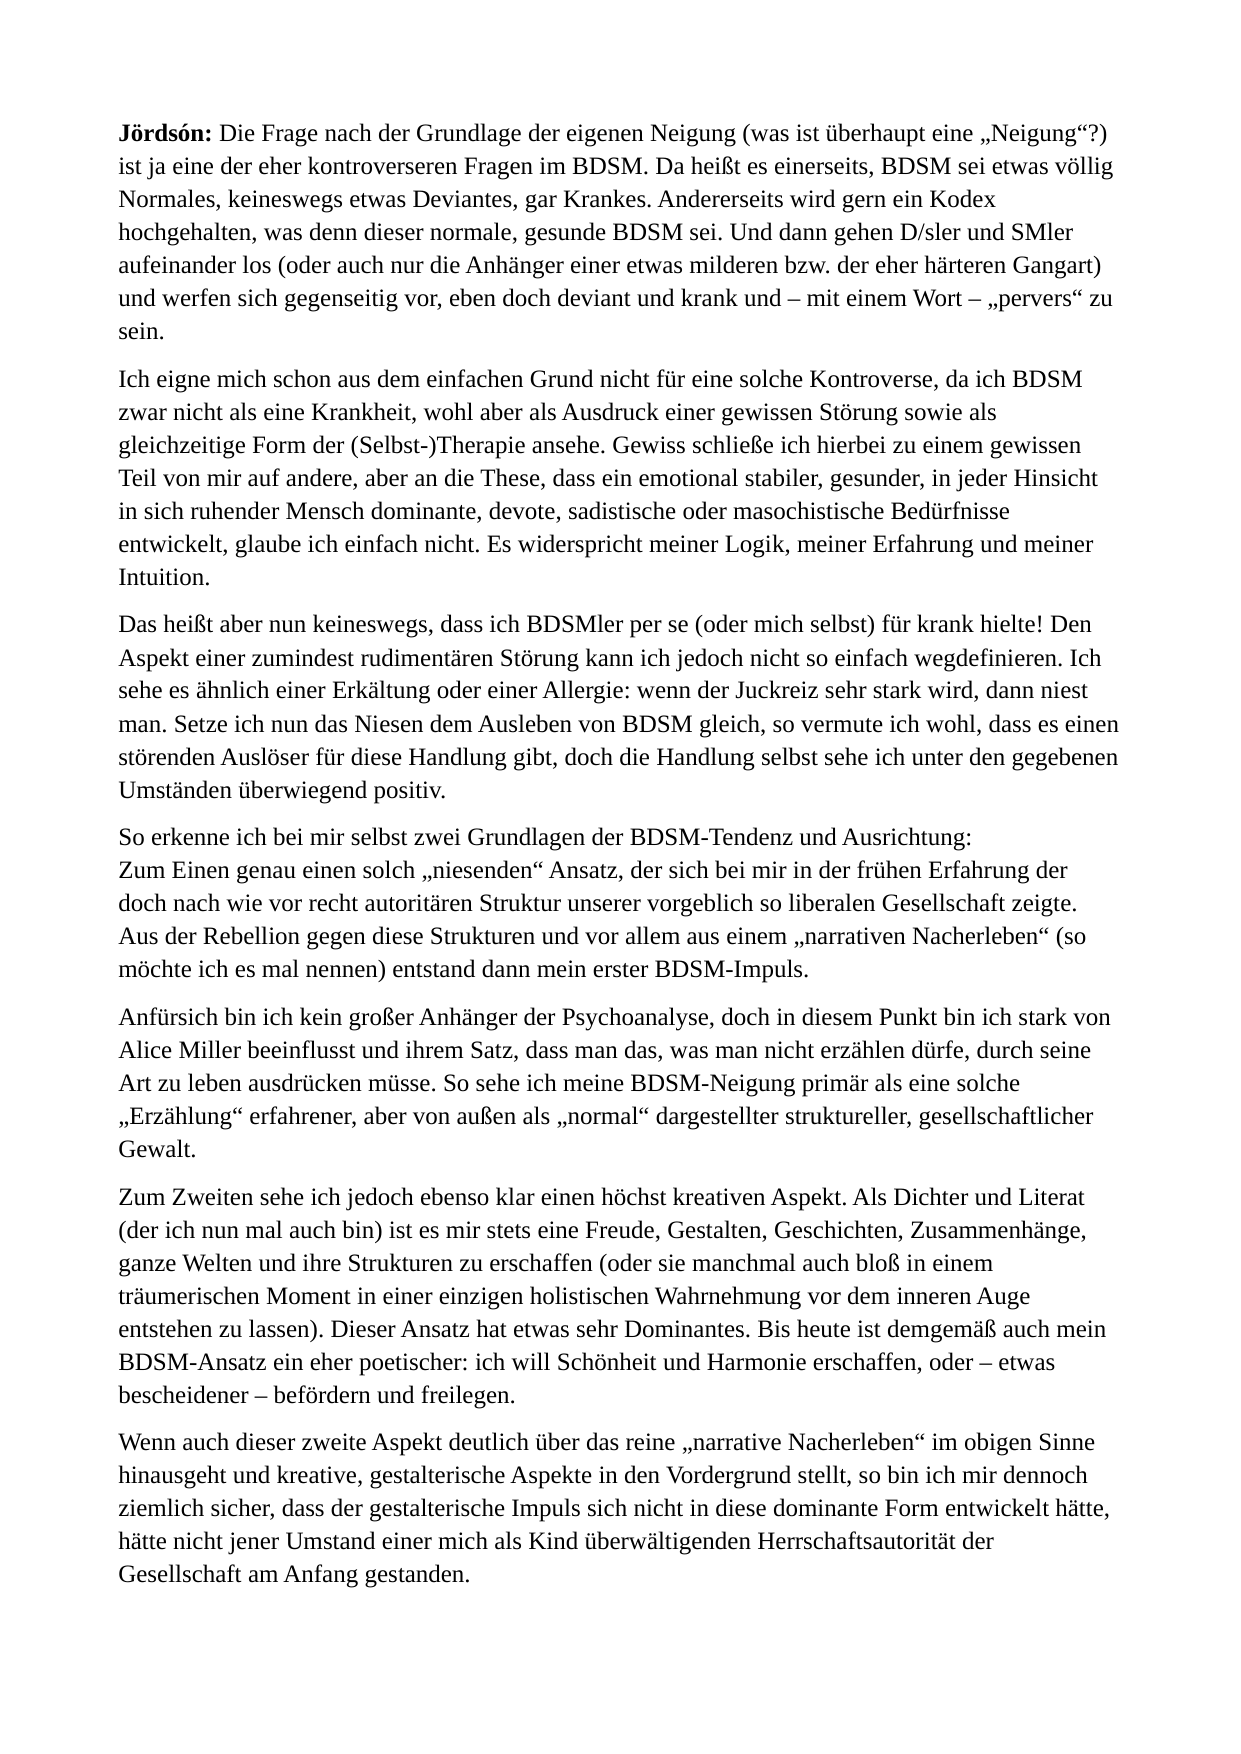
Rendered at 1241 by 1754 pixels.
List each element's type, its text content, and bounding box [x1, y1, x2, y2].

text So erkenne ich bei mir selbst zwei Grundlagen der BDSM-Tendenz und Ausrichtung: Zum Einen genau einen solch „niesenden“ Ansatz, der sich bei mir in der frühen Erfahrung der doch nach wie vor recht autoritären Struktur unserer vorgeblich so liberalen Gesellschaft zeigte. Aus der Rebellion gegen diese Strukturen und vor allem aus einem „narrativen Nacherleben“ (so möchte ich es mal nennen) entstand dann mein erster BDSM-Impuls. [118, 822, 1122, 983]
text Das heißt aber nun keineswegs, dass ich BDSMler per se (oder mich selbst) für krank hielte! Den Aspekt einer zumindest rudimentären Störung kann ich jedoch nicht so einfach wegdefinieren. Ich sehe es ähnlich einer Erkältung oder einer Allergie: wenn der Juckreiz sehr stark wird, dann niest man. Setze ich nun das Niesen dem Ausleben von BDSM gleich, so vermute ich wohl, dass es einen störenden Auslöser für diese Handlung gibt, doch die Handlung selbst sehe ich unter den gegebenen Umständen überwiegend positiv. [118, 609, 1122, 803]
text Jördsón: Die Frage nach der Grundlage der eigenen Neigung (was ist überhaupt eine „Neigung“?) ist ja eine der eher kontroverseren Fragen im BDSM. Da heißt es einerseits, BDSM sei etwas völlig Normales, keineswegs etwas Deviantes, gar Krankes. Andererseits wird gern ein Kodex hochgehalten, was denn dieser normale, gesunde BDSM sei. Und dann gehen D/sler und SMler aufeinander los (oder auch nur die Anhänger einer etwas milderen bzw. der eher härteren Gangart) und werfen sich gegenseitig vor, eben doch deviant und krank und – mit einem Wort – „pervers“ zu sein. [118, 118, 1122, 345]
text Wenn auch dieser zweite Aspekt deutlich über das reine „narrative Nacherleben“ im obigen Sinne hinausgeht und kreative, gestalterische Aspekte in den Vordergrund stellt, so bin ich mir dennoch ziemlich sicher, dass der gestalterische Impuls sich nicht in diese dominante Form entwickelt hätte, hätte nicht jener Umstand einer mich als Kind überwältigenden Herrschaftsautorität der Gesellschaft am Anfang gestanden. [118, 1427, 1122, 1588]
text Zum Zweiten sehe ich jedoch ebenso klar einen höchst kreativen Aspekt. Als Dichter und Literat (der ich nun mal auch bin) ist es mir stets eine Freude, Gestalten, Geschichten, Zusammenhänge, ganze Welten und ihre Strukturen zu erschaffen (oder sie manchmal auch bloß in einem träumerischen Moment in einer einzigen holistischen Wahrnehmung vor dem inneren Auge entstehen zu lassen). Dieser Ansatz hat etwas sehr Dominantes. Bis heute ist demgemäß auch mein BDSM-Ansatz ein eher poetischer: ich will Schönheit und Harmonie erschaffen, oder – etwas bescheidener – befördern und freilegen. [118, 1182, 1122, 1408]
text Ich eigne mich schon aus dem einfachen Grund nicht für eine solche Kontroverse, da ich BDSM zwar nicht als eine Krankheit, wohl aber als Ausdruck einer gewissen Störung sowie als gleichzeitige Form der (Selbst-)Therapie ansehe. Gewiss schließe ich hierbei zu einem gewissen Teil von mir auf andere, aber an die These, dass ein emotional stabiler, gesunder, in jeder Hinsicht in sich ruhender Mensch dominante, devote, sadistische oder masochistische Bedürfnisse entwickelt, glaube ich einfach nicht. Es widerspricht meiner Logik, meiner Erfahrung und meiner Intuition. [118, 364, 1122, 591]
text Anfürsich bin ich kein großer Anhänger der Psychoanalyse, doch in diesem Punkt bin ich stark von Alice Miller beeinflusst und ihrem Satz, dass man das, was man nicht erzählen dürfe, durch seine Art zu leben ausdrücken müsse. So sehe ich meine BDSM-Neigung primär als eine solche „Erzählung“ erfahrener, aber von außen als „normal“ dargestellter struktureller, gesellschaftlicher Gewalt. [118, 1002, 1122, 1163]
